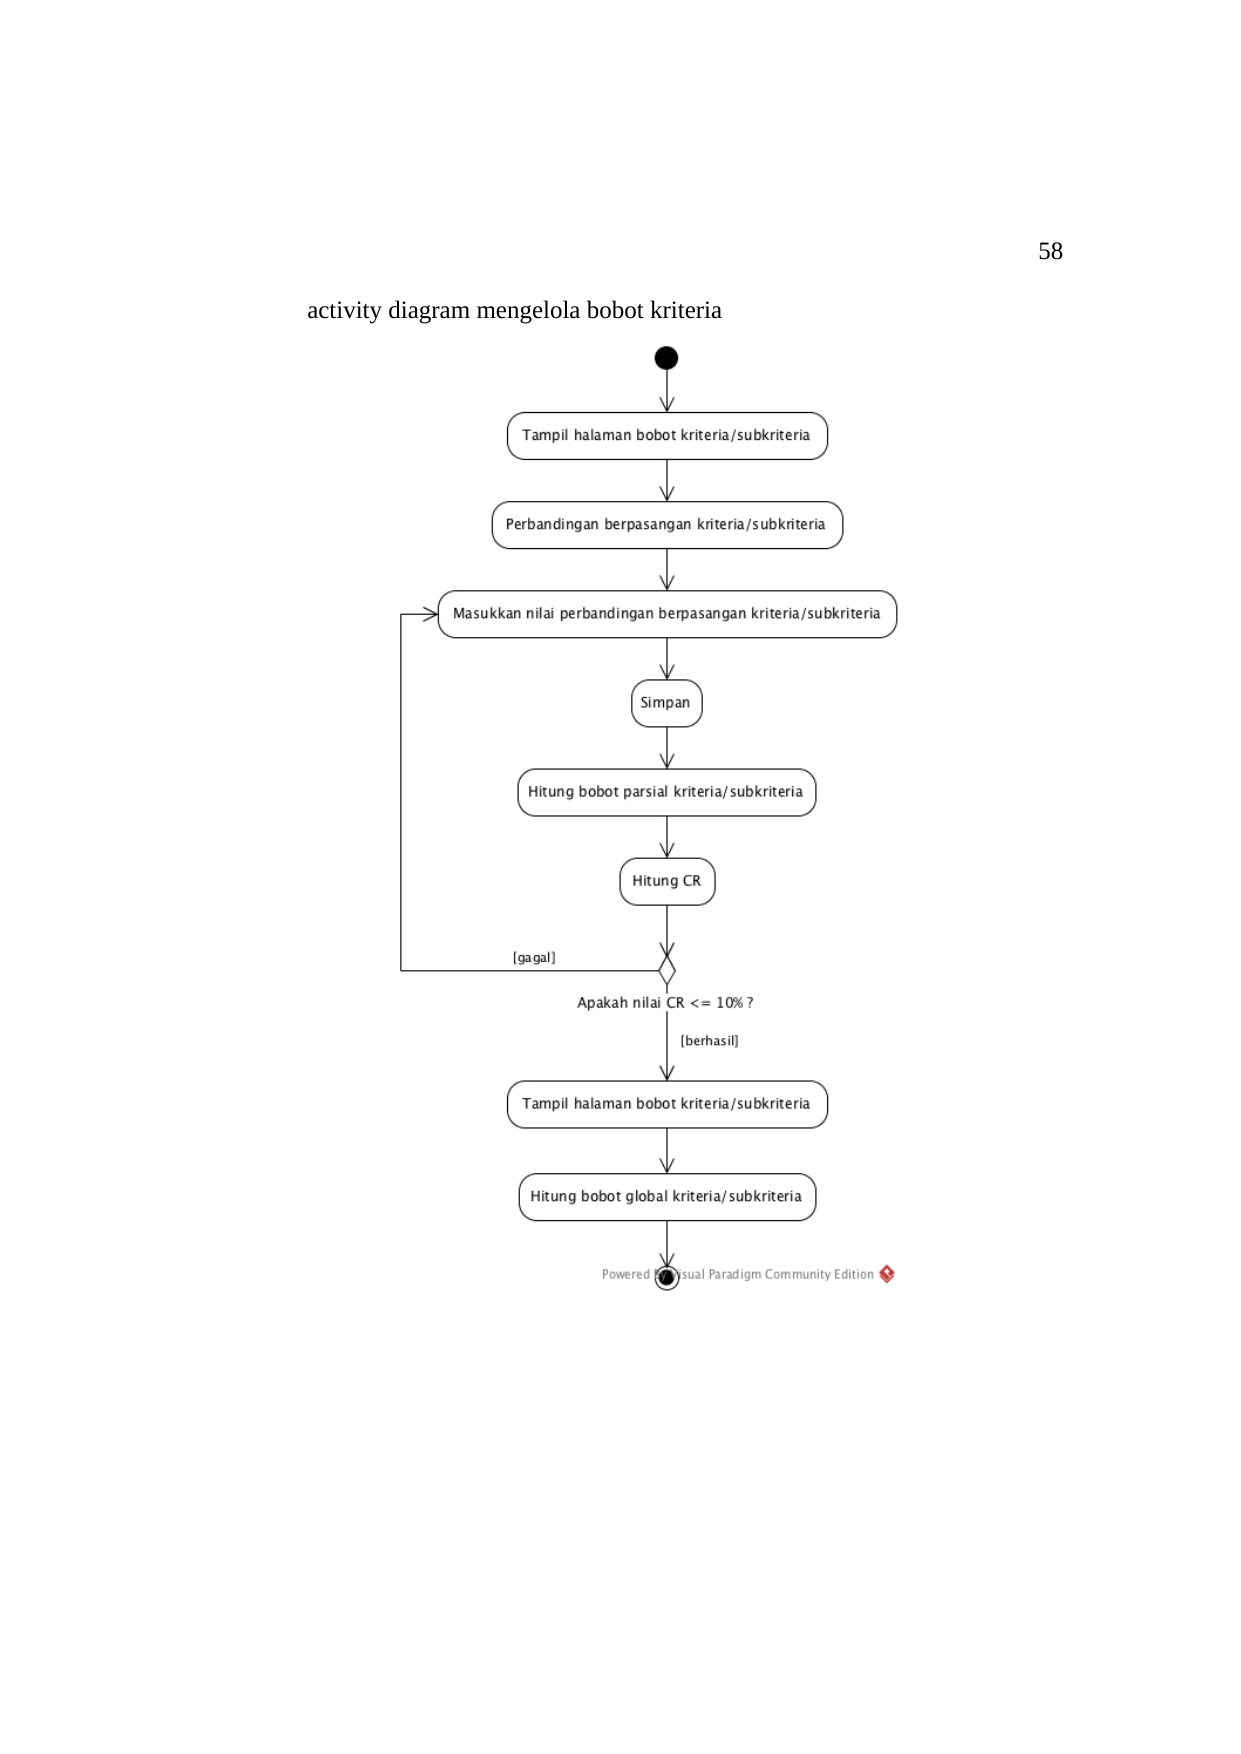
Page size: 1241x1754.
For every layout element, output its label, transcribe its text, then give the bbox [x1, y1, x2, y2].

picture [398, 344, 901, 1294]
text activity diagram mengelola bobot kriteria [236, 295, 1063, 324]
